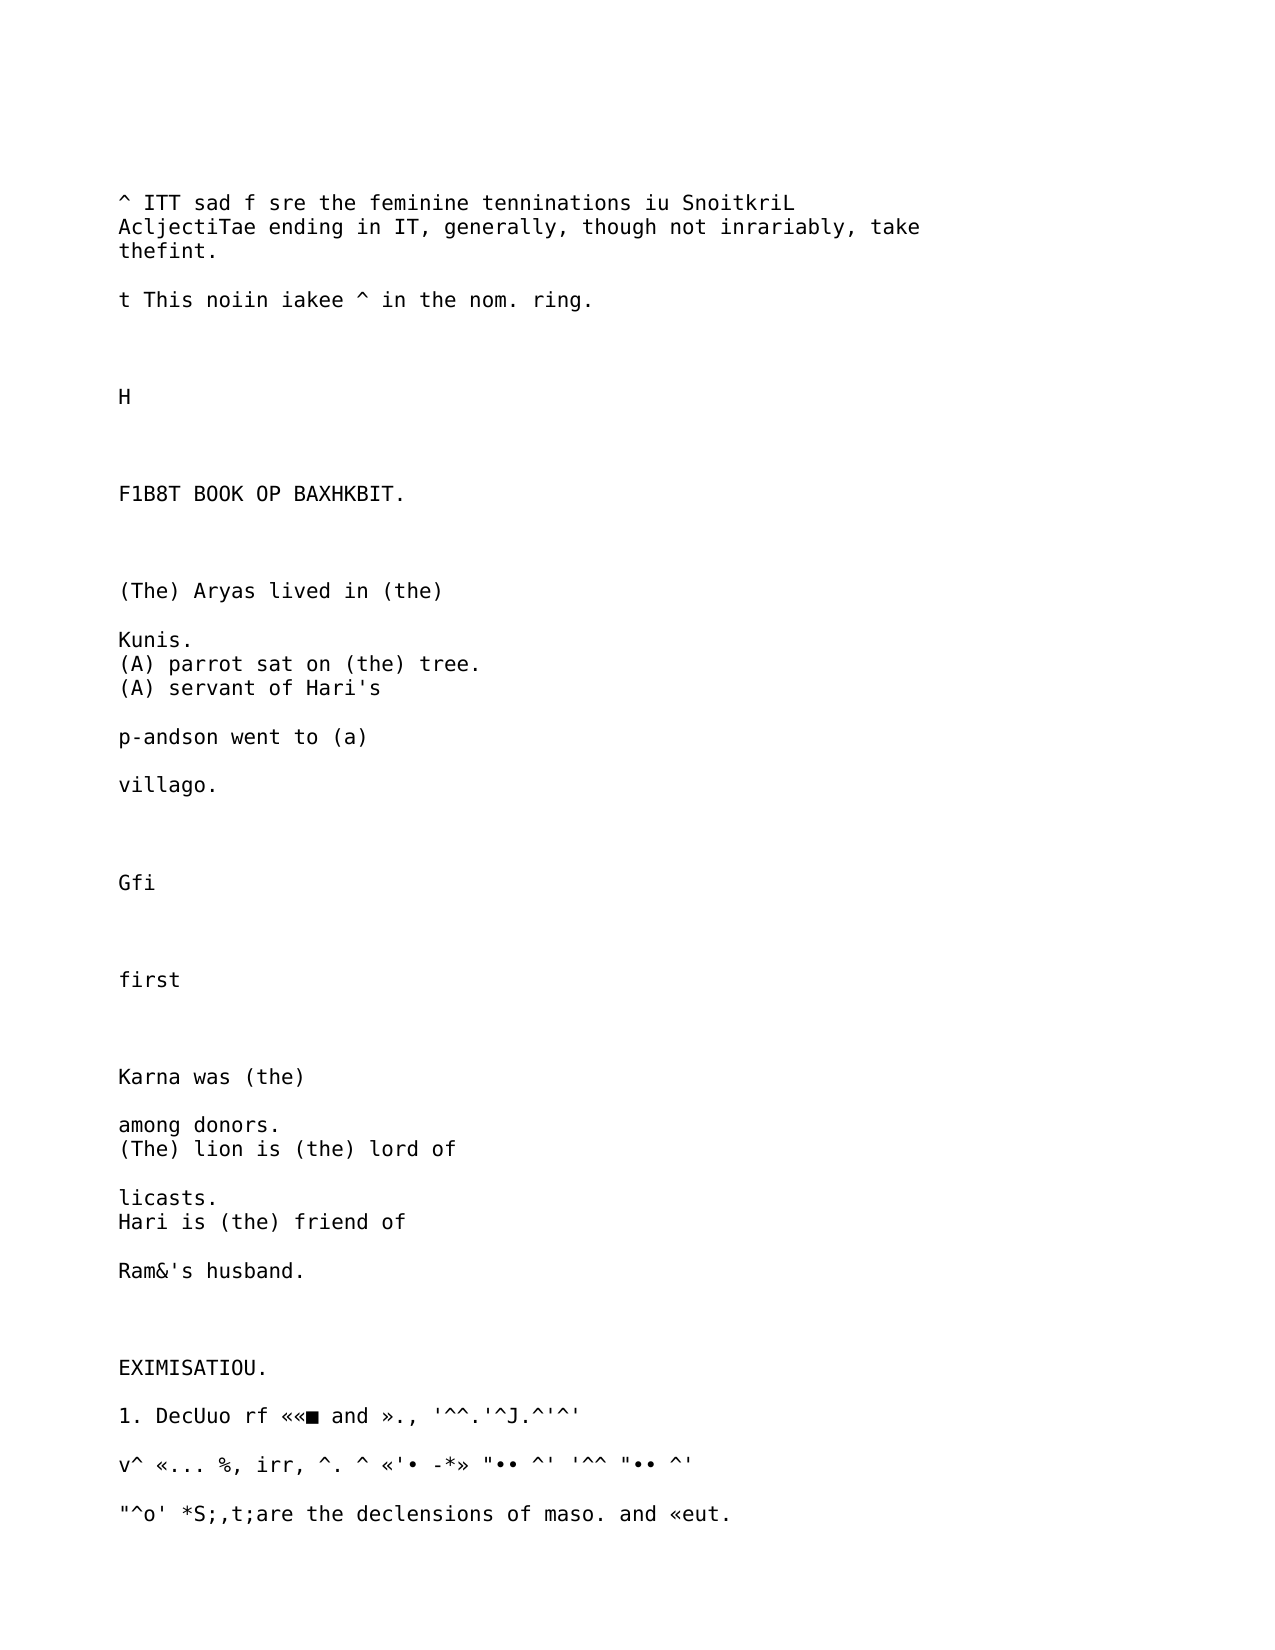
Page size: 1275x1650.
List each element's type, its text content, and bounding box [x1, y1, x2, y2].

text licasts. [118, 1186, 1157, 1210]
text Ram&'s husband. [118, 1259, 1157, 1283]
text (The) Aryas lived in (the) [118, 579, 1157, 603]
text EXIMISATIOU. [118, 1356, 1157, 1380]
text Hari is (the) friend of [118, 1210, 1157, 1234]
text thefint. [118, 239, 1157, 264]
text villago. [118, 773, 1157, 798]
text v^ «... %, irr, ^. ^ «'• -*» "•• ^' '^^ "•• ^' [118, 1453, 1157, 1477]
text among donors. [118, 1113, 1157, 1137]
text (The) lion is (the) lord of [118, 1137, 1157, 1162]
text ^ ITT sad f sre the feminine tenninations iu SnoitkriL [118, 191, 1157, 215]
text Gfi [118, 871, 1157, 895]
text first [118, 968, 1157, 992]
text (A) parrot sat on (the) tree. [118, 652, 1157, 676]
text Kunis. [118, 628, 1157, 652]
text (A) servant of Hari's [118, 676, 1157, 701]
text AcljectiTae ending in IT, generally, though not inrariably, take [118, 215, 1157, 239]
text p-andson went to (a) [118, 725, 1157, 749]
text 1. DecUuo rf ««■ and »., '^^.'^J.^'^' [118, 1404, 1157, 1429]
text Karna was (the) [118, 1065, 1157, 1089]
text t This noiin iakee ^ in the nom. ring. [118, 288, 1157, 312]
text F1B8T BOOK OP BAXHKBIT. [118, 482, 1157, 506]
text "^o' *S;,t;are the declensions of maso. and «eut. [118, 1502, 1157, 1526]
text H [118, 385, 1157, 409]
